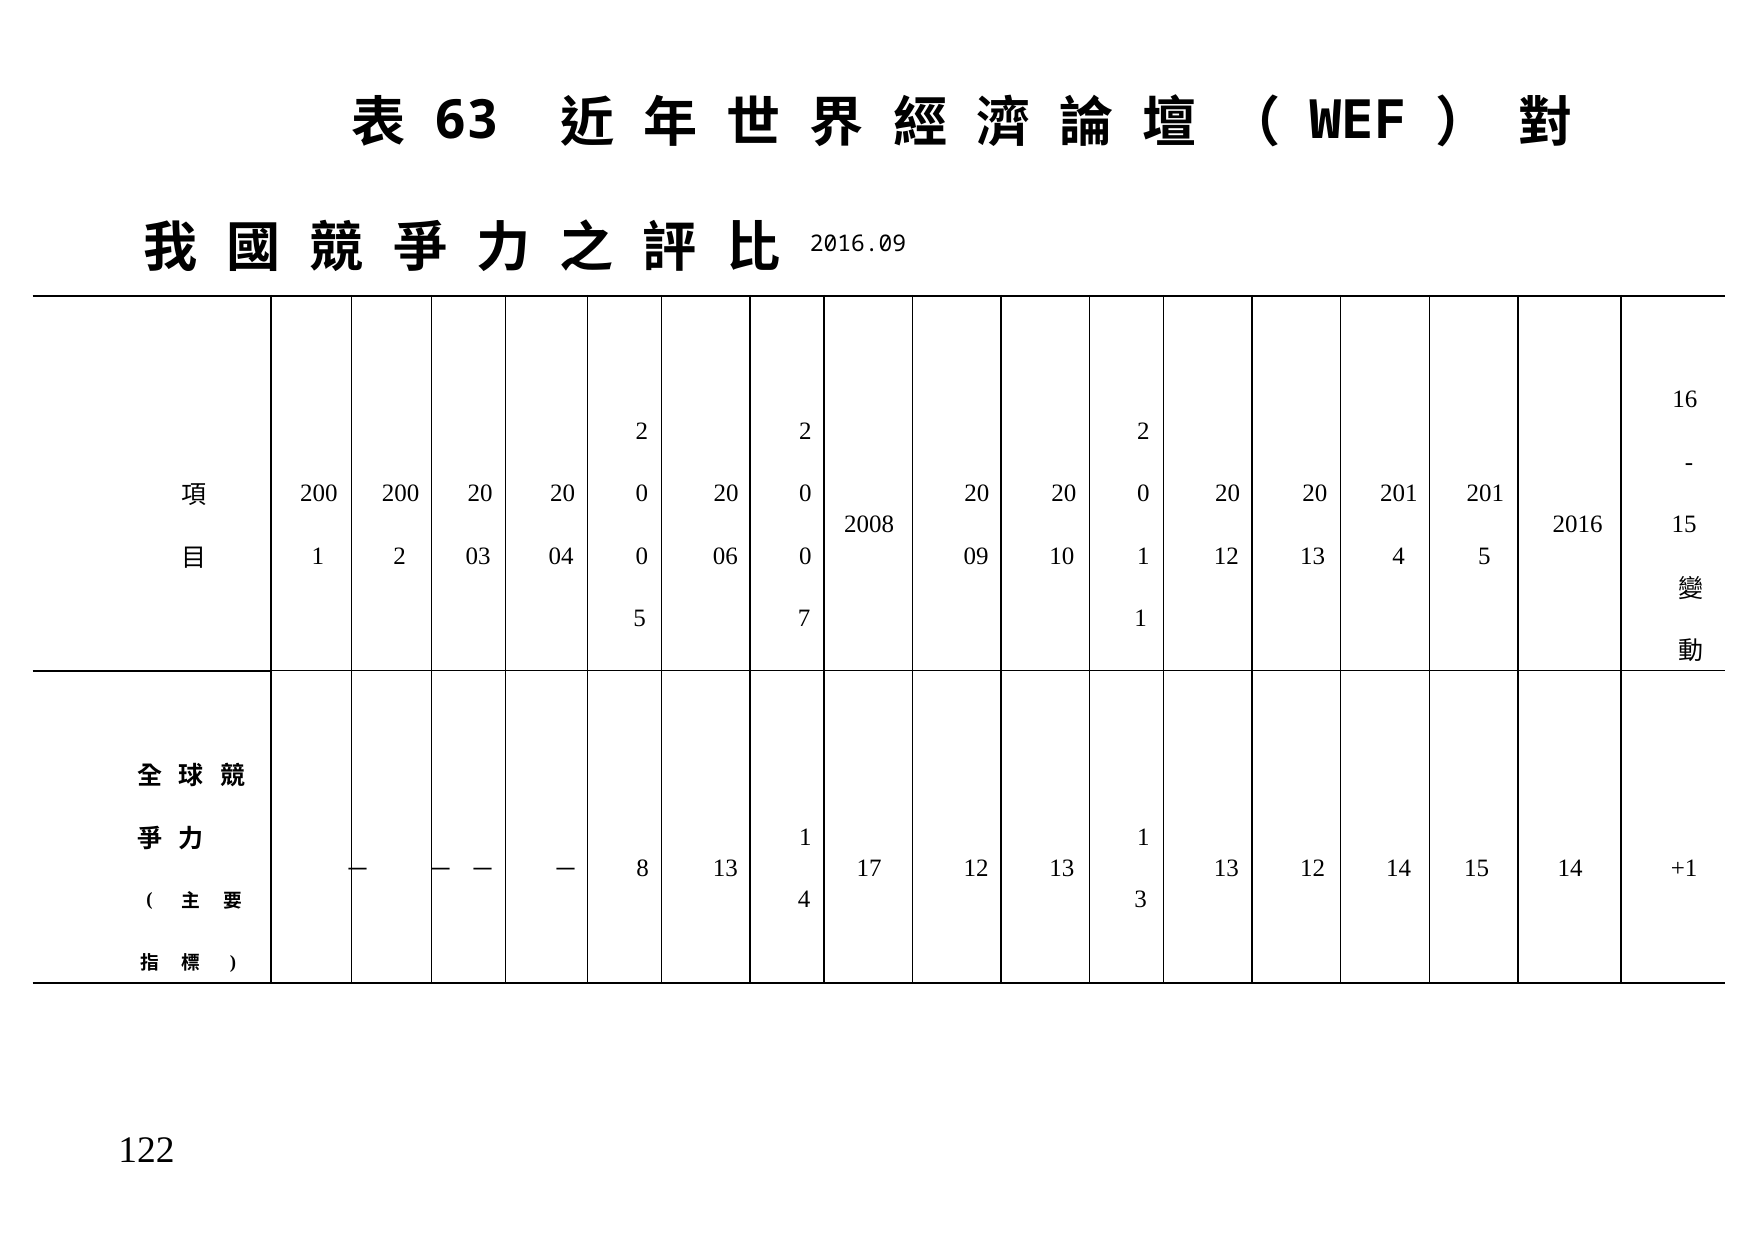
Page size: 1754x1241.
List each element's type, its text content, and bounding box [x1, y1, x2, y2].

table_cell 全球競爭力(主要指標) [33, 672, 270, 982]
table_cell 15 [1430, 671, 1517, 982]
table_cell 14 [1519, 671, 1620, 982]
table_header 16-15 變動 [1622, 297, 1724, 670]
table_cell 14 [1341, 671, 1429, 982]
table_header 2011 [1090, 297, 1163, 670]
table_cell 8 [588, 671, 661, 982]
table_header 2004 [506, 297, 587, 670]
table_cell 13 [1164, 671, 1251, 982]
table_header 2016 [1519, 297, 1620, 670]
table_header 2015 [1430, 297, 1517, 670]
table_header 項 目 [33, 297, 270, 670]
table_header 2001 [272, 297, 351, 670]
table_cell 17 [825, 671, 912, 982]
table_cell － [352, 671, 431, 982]
table_header 2003 [432, 297, 505, 670]
table_header 2007 [751, 297, 823, 670]
table_cell 13 [1090, 671, 1163, 982]
table_cell － [432, 671, 505, 982]
table_cell 13 [1002, 671, 1089, 982]
table_header 2005 [588, 297, 661, 670]
table_header 2010 [1002, 297, 1089, 670]
table_cell 13 [662, 671, 749, 982]
table_header 2009 [913, 297, 1000, 670]
table_cell － [506, 671, 587, 982]
table_header 2002 [352, 297, 431, 670]
table_cell +1 [1622, 671, 1724, 982]
table_cell 12 [913, 671, 1000, 982]
table_header 2013 [1253, 297, 1340, 670]
table_cell 12 [1253, 671, 1340, 982]
table_header 2014 [1341, 297, 1429, 670]
table_cell 14 [751, 671, 823, 982]
table_header 2006 [662, 297, 749, 670]
subtitle 表63 近年世界經濟論壇（WEF）對我國競爭力之評比2016.09 [128, 45, 1628, 295]
table_cell － [272, 671, 351, 982]
table_header 2008 [825, 297, 912, 670]
table_header 2012 [1164, 297, 1251, 670]
